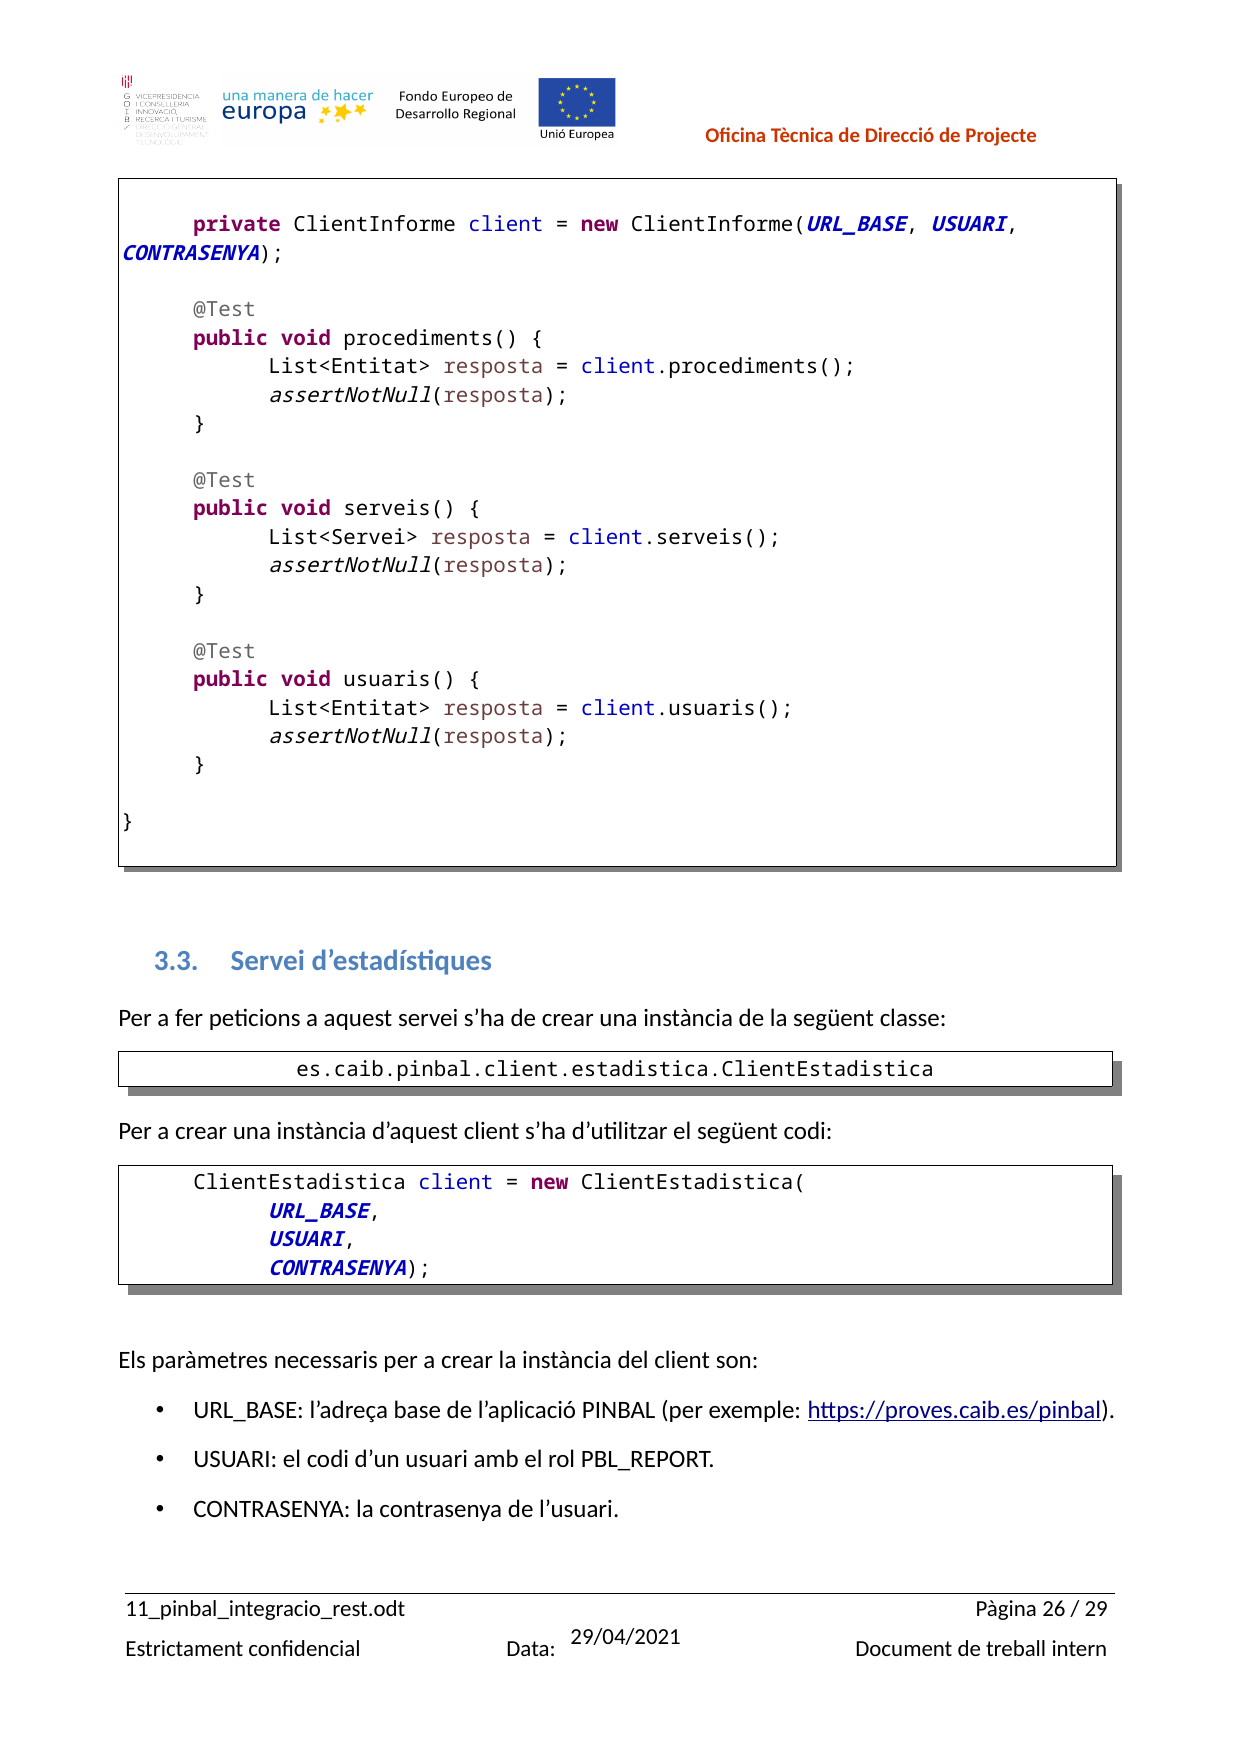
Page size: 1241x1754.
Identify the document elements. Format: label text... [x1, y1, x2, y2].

text public void usuaris() { [119, 661, 1116, 689]
text private ClientInforme client = new ClientInforme(URL_BASE, USUARI, CONTRASENYA); [119, 206, 1116, 266]
text } [119, 803, 1116, 835]
text List<Entitat> resposta = client.usuaris(); [119, 689, 1116, 718]
text } [119, 576, 1116, 607]
picture [219, 73, 621, 147]
text URL_BASE, [119, 1193, 1112, 1221]
text List<Entitat> resposta = client.procediments(); [119, 348, 1116, 377]
text Per a fer peticions a aquest servei s’ha de crear una instància de la següent classe: [118, 1002, 1122, 1032]
subtitle Servei d’estadístiques [153, 942, 1122, 978]
text ClientEstadistica client = new ClientEstadistica( [119, 1166, 1112, 1193]
text } [119, 405, 1116, 437]
text assertNotNull(resposta); [119, 547, 1116, 576]
text CONTRASENYA); [119, 1250, 1112, 1284]
picture [118, 73, 213, 147]
text public void serveis() { [119, 491, 1116, 519]
text Els paràmetres necessaris per a crear la instància del client son: [118, 1344, 1122, 1375]
text @Test [119, 291, 1116, 320]
list CONTRASENYA: la contrasenya de l’usuari. [156, 1493, 1122, 1523]
text es.caib.pinbal.client.estadistica.ClientEstadistica [119, 1052, 1112, 1086]
text List<Servei> resposta = client.serveis(); [119, 519, 1116, 547]
text assertNotNull(resposta); [119, 377, 1116, 405]
text @Test [119, 633, 1116, 661]
text USUARI, [119, 1221, 1112, 1250]
list URL_BASE: l’adreça base de l’aplicació PINBAL (per exemple: https://proves.caib.es/pinbal). [156, 1394, 1122, 1424]
text public void procediments() { [119, 320, 1116, 348]
text Per a crear una instància d’aquest client s’ha d’utilitzar el següent codi: [118, 1115, 1122, 1145]
text assertNotNull(resposta); [119, 718, 1116, 746]
text } [119, 746, 1116, 778]
text @Test [119, 462, 1116, 491]
list USUARI: el codi d’un usuari amb el rol PBL_REPORT. [156, 1443, 1122, 1474]
